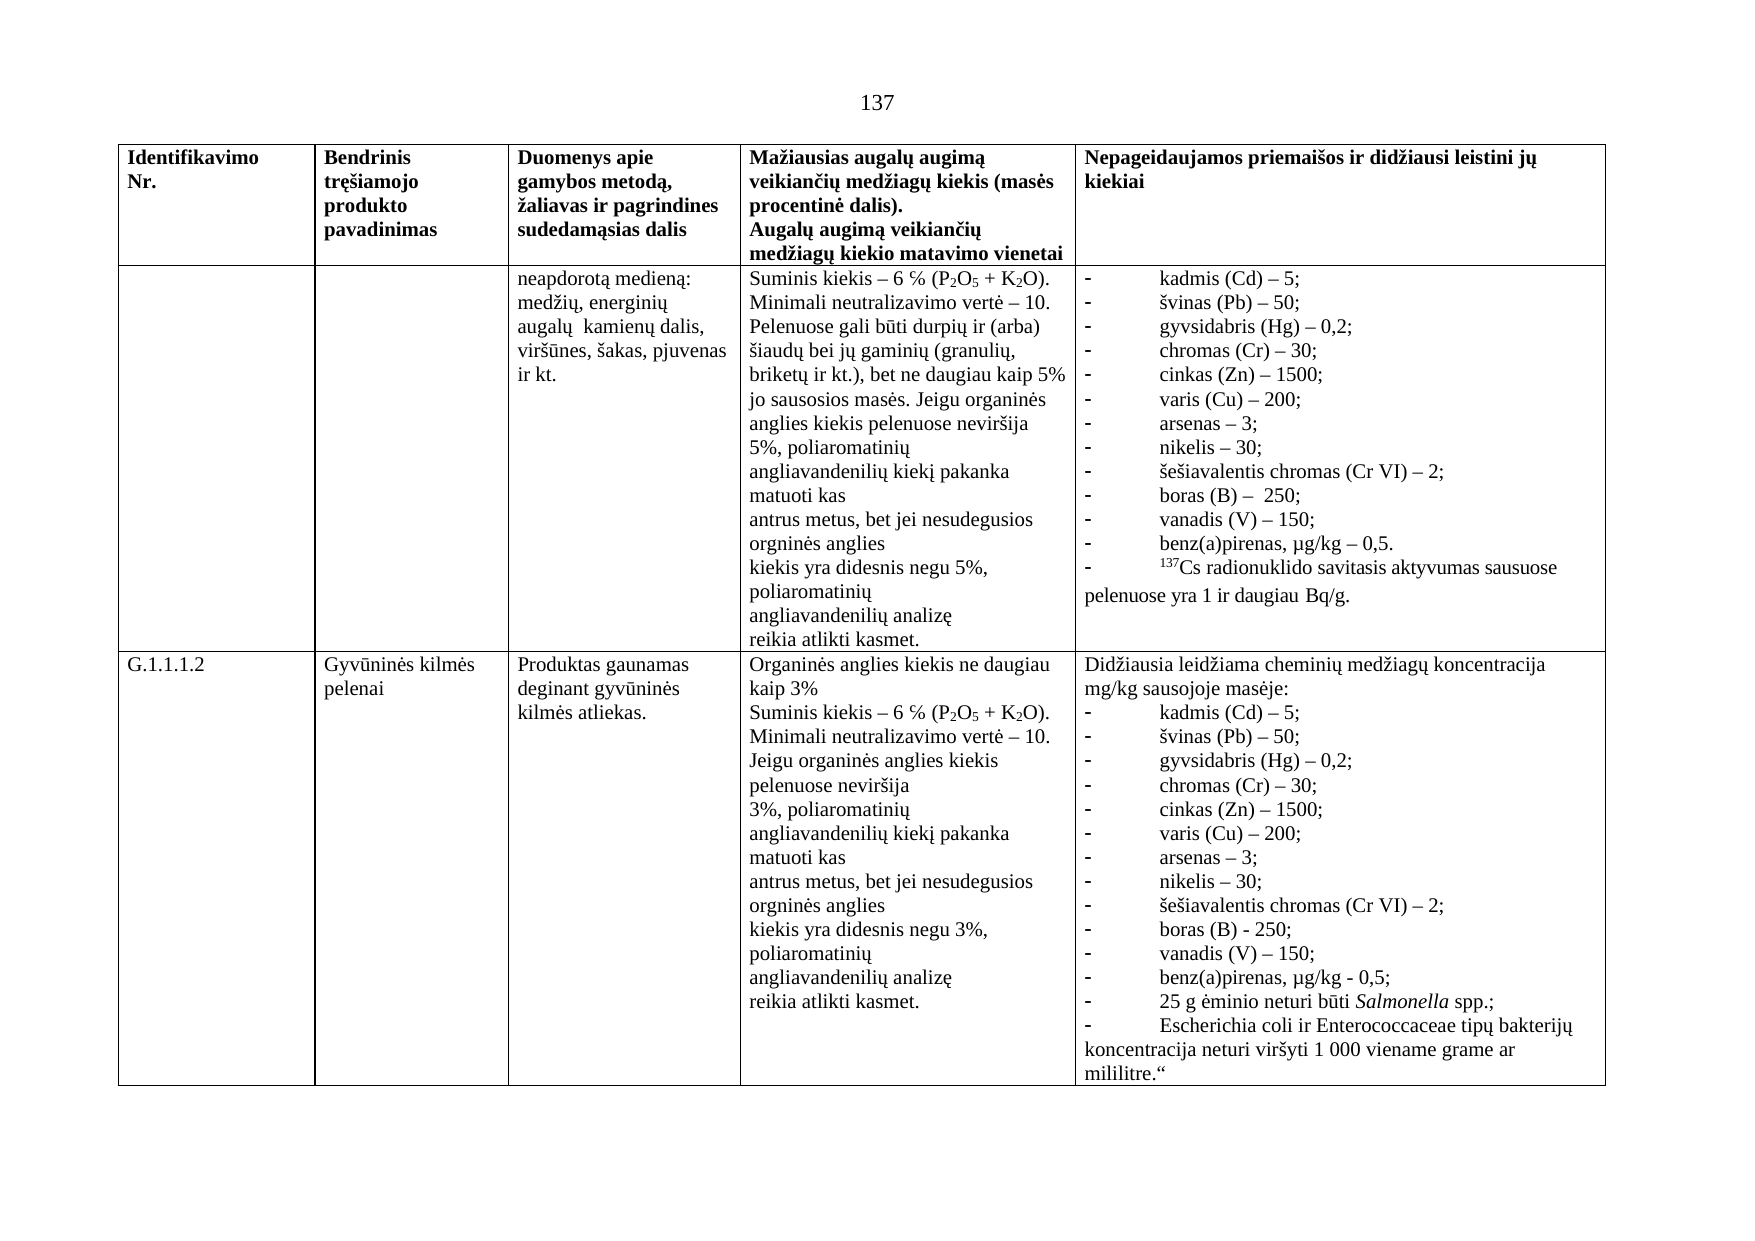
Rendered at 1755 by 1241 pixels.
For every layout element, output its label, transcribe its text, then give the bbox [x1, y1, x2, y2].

table_cell [316, 266, 508, 651]
table_header Bendrinis tręšiamojo produkto pavadinimas [316, 145, 508, 265]
table_cell [119, 266, 314, 651]
table_header Nepageidaujamos priemaišos ir didžiausi leistini jų kiekiai [1076, 145, 1605, 265]
table_cell Produktas gaunamas deginant gyvūninės kilmės atliekas. [509, 652, 740, 1085]
table_header Duomenys apie gamybos metodą, žaliavas ir pagrindines sudedamąsias dalis [509, 145, 740, 265]
table_cell Suminis kiekis – 6 ℅ (P2O5 + K2O). Minimali neutralizavimo vertė – 10. Pelenuose gali būti durpių ir (arba) šiaudų bei jų gaminių (granulių, briketų ir kt.), bet ne daugiau kaip 5% jo sausosios masės. Jeigu organinės anglies kiekis pelenuose neviršija 5%, poliaromatinių angliavandenilių kiekį pakanka matuoti kas antrus metus, bet jei nesudegusios orgninės anglies kiekis yra didesnis negu 5%, poliaromatinių angliavandenilių analizę reikia atlikti kasmet. [741, 266, 1075, 651]
table_cell G.1.1.1.2 [119, 652, 314, 1085]
table_cell Organinės anglies kiekis ne daugiau kaip 3% Suminis kiekis – 6 ℅ (P2O5 + K2O). Minimali neutralizavimo vertė – 10. Jeigu organinės anglies kiekis pelenuose neviršija 3%, poliaromatinių angliavandenilių kiekį pakanka matuoti kas antrus metus, bet jei nesudegusios orgninės anglies kiekis yra didesnis negu 3%, poliaromatinių angliavandenilių analizę reikia atlikti kasmet. [741, 652, 1075, 1085]
table_header Mažiausias augalų augimą veikiančių medžiagų kiekis (masės procentinė dalis). Augalų augimą veikiančių medžiagų kiekio matavimo vienetai [741, 145, 1075, 265]
table_cell Gyvūninės kilmės pelenai [316, 652, 508, 1085]
table_cell Didžiausia leidžiama cheminių medžiagų koncentracija mg/kg sausojoje masėje:  kadmis (Cd) – 5;  švinas (Pb) – 50;  gyvsidabris (Hg) – 0,2;  chromas (Cr) – 30;  cinkas (Zn) – 1500;  varis (Cu) – 200;  arsenas – 3;  nikelis – 30;  šešiavalentis chromas (Cr VI) – 2;  boras (B) - 250;  vanadis (V) – 150;  benz(a)pirenas, µg/kg - 0,5;  25 g ėminio neturi būti Salmonella spp.;  Escherichia coli ir Enterococcaceae tipų bakterijų koncentracija neturi viršyti 1 000 viename grame ar mililitre.“ [1076, 652, 1605, 1085]
table_cell neapdorotą medieną: medžių, energinių augalų kamienų dalis, viršūnes, šakas, pjuvenas ir kt. [509, 266, 740, 651]
table_cell  kadmis (Cd) – 5;  švinas (Pb) – 50;  gyvsidabris (Hg) – 0,2;  chromas (Cr) – 30;  cinkas (Zn) – 1500;  varis (Cu) – 200;  arsenas – 3;  nikelis – 30;  šešiavalentis chromas (Cr VI) – 2;  boras (B) – 250;  vanadis (V) – 150;  benz(a)pirenas, µg/kg – 0,5.  137Cs radionuklido savitasis aktyvumas sausuose pelenuose yra 1 ir daugiau Bq/g. [1076, 266, 1605, 651]
table_header Identifikavimo Nr. [119, 145, 314, 265]
